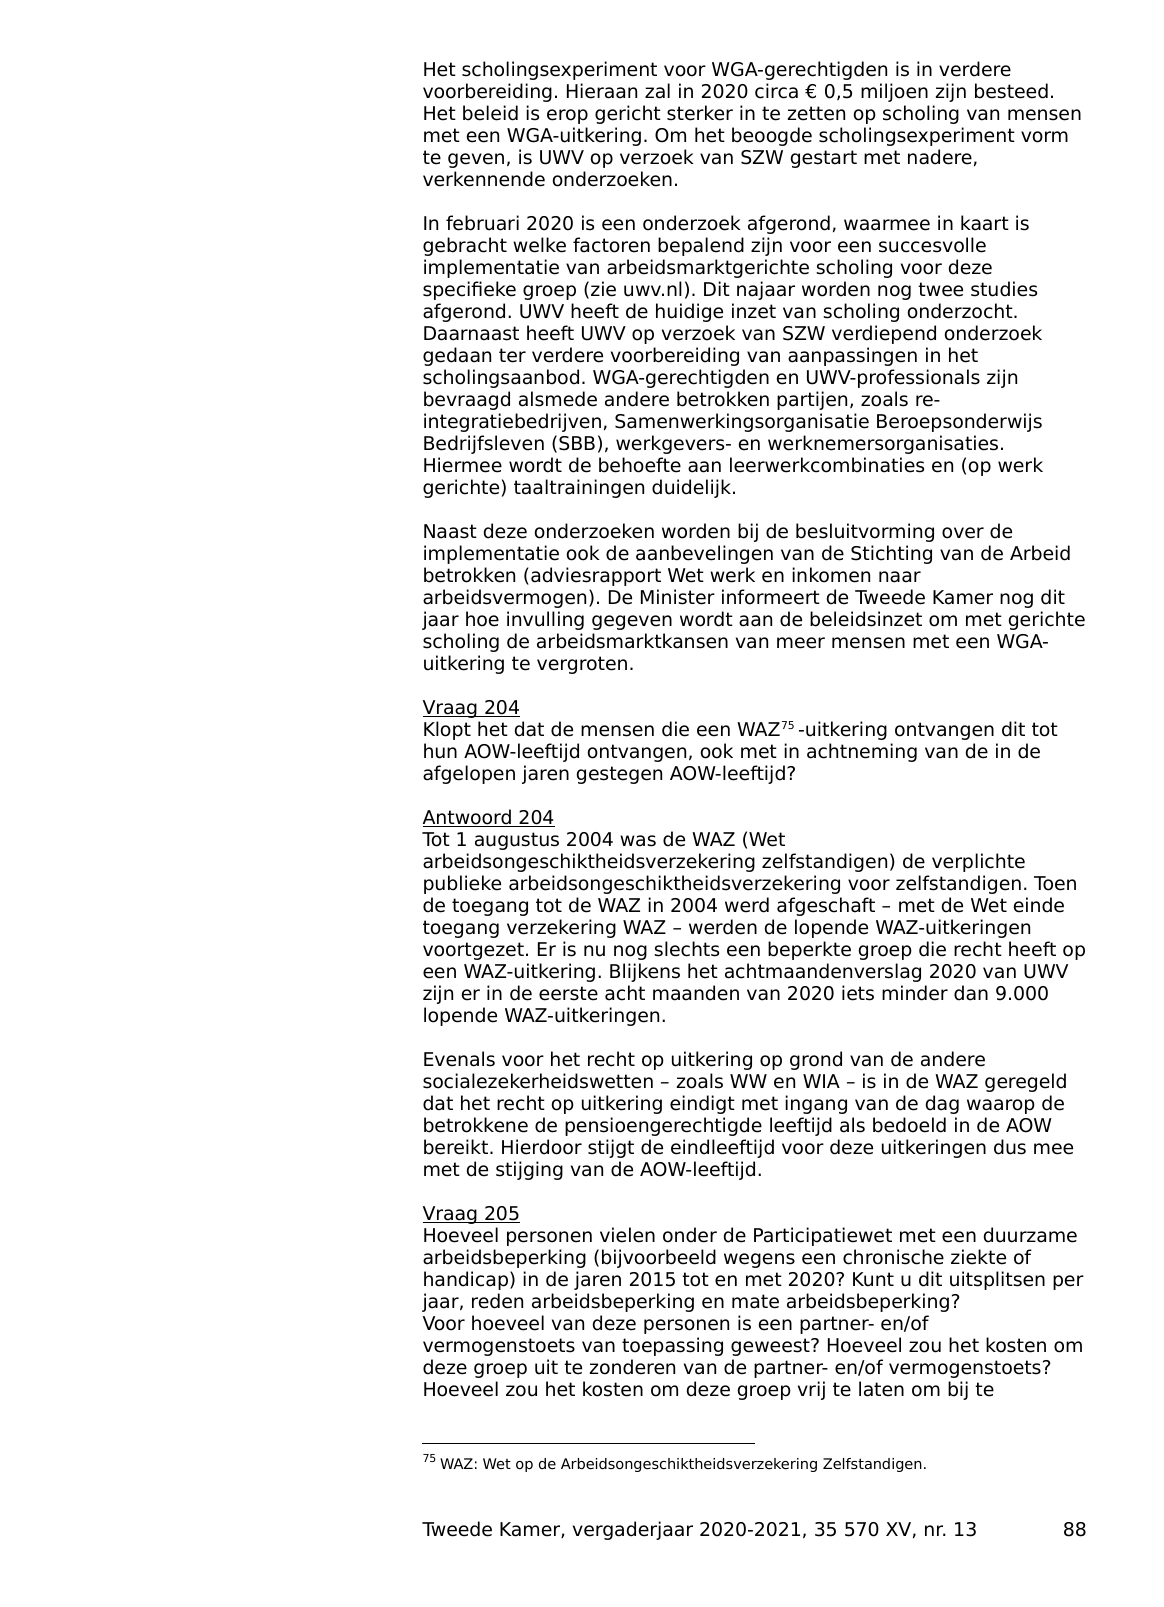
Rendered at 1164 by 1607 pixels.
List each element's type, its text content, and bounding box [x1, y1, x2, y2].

text Naast deze onderzoeken worden bij de besluitvorming over de implementatie ook de aanbevelingen van de Stichting van de Arbeid betrokken (adviesrapport Wet werk en inkomen naar arbeidsvermogen). De Minister informeert de Tweede Kamer nog dit jaar hoe invulling gegeven wordt aan de beleidsinzet om met gerichte scholing de arbeidsmarktkansen van meer mensen met een WGA-uitkering te vergroten. [422, 521, 1087, 675]
text Tot 1 augustus 2004 was de WAZ (Wet arbeidsongeschiktheidsverzekering zelfstandigen) de verplichte publieke arbeidsongeschiktheidsverzekering voor zelfstandigen. Toen de toegang tot de WAZ in 2004 werd afgeschaft – met de Wet einde toegang verzekering WAZ – werden de lopende WAZ-uitkeringen voortgezet. Er is nu nog slechts een beperkte groep die recht heeft op een WAZ-uitkering. Blijkens het achtmaandenverslag 2020 van UWV zijn er in de eerste acht maanden van 2020 iets minder dan 9.000 lopende WAZ-uitkeringen. [422, 829, 1087, 1027]
text Klopt het dat de mensen die een WAZ-uitkering ontvangen dit tot hun AOW-leeftijd ontvangen, ook met in achtneming van de in de afgelopen jaren gestegen AOW-leeftijd? [422, 719, 1087, 785]
text Hoeveel personen vielen onder de Participatiewet met een duurzame arbeidsbeperking (bijvoorbeeld wegens een chronische ziekte of handicap) in de jaren 2015 tot en met 2020? Kunt u dit uitsplitsen per jaar, reden arbeidsbeperking en mate arbeidsbeperking? [422, 1225, 1087, 1313]
text Voor hoeveel van deze personen is een partner- en/of vermogenstoets van toepassing geweest? Hoeveel zou het kosten om deze groep uit te zonderen van de partner- en/of vermogenstoets? Hoeveel zou het kosten om deze groep vrij te laten om bij te [422, 1313, 1087, 1401]
text In februari 2020 is een onderzoek afgerond, waarmee in kaart is gebracht welke factoren bepalend zijn voor een succesvolle implementatie van arbeidsmarktgerichte scholing voor deze specifieke groep (zie uwv.nl). Dit najaar worden nog twee studies afgerond. UWV heeft de huidige inzet van scholing onderzocht. Daarnaast heeft UWV op verzoek van SZW verdiepend onderzoek gedaan ter verdere voorbereiding van aanpassingen in het scholingsaanbod. WGA-gerechtigden en UWV-professionals zijn bevraagd alsmede andere betrokken partijen, zoals re-integratiebedrijven, Samenwerkingsorganisatie Beroepsonderwijs Bedrijfsleven (SBB), werkgevers- en werknemersorganisaties. Hiermee wordt de behoefte aan leerwerkcombinaties en (op werk gerichte) taaltrainingen duidelijk. [422, 213, 1087, 499]
text WAZ: Wet op de Arbeidsongeschiktheidsverzekering Zelfstandigen. [422, 1452, 1087, 1474]
text Antwoord 204 [422, 807, 1087, 829]
text Vraag 205 [422, 1203, 1087, 1225]
text Evenals voor het recht op uitkering op grond van de andere socialezekerheidswetten – zoals WW en WIA – is in de WAZ geregeld dat het recht op uitkering eindigt met ingang van de dag waarop de betrokkene de pensioengerechtigde leeftijd als bedoeld in de AOW bereikt. Hierdoor stijgt de eindleeftijd voor deze uitkeringen dus mee met de stijging van de AOW-leeftijd. [422, 1049, 1087, 1181]
text Het scholingsexperiment voor WGA-gerechtigden is in verdere voorbereiding. Hieraan zal in 2020 circa € 0,5 miljoen zijn besteed. Het beleid is erop gericht sterker in te zetten op scholing van mensen met een WGA-uitkering. Om het beoogde scholingsexperiment vorm te geven, is UWV op verzoek van SZW gestart met nadere, verkennende onderzoeken. [422, 59, 1087, 191]
text Vraag 204 [422, 697, 1087, 719]
